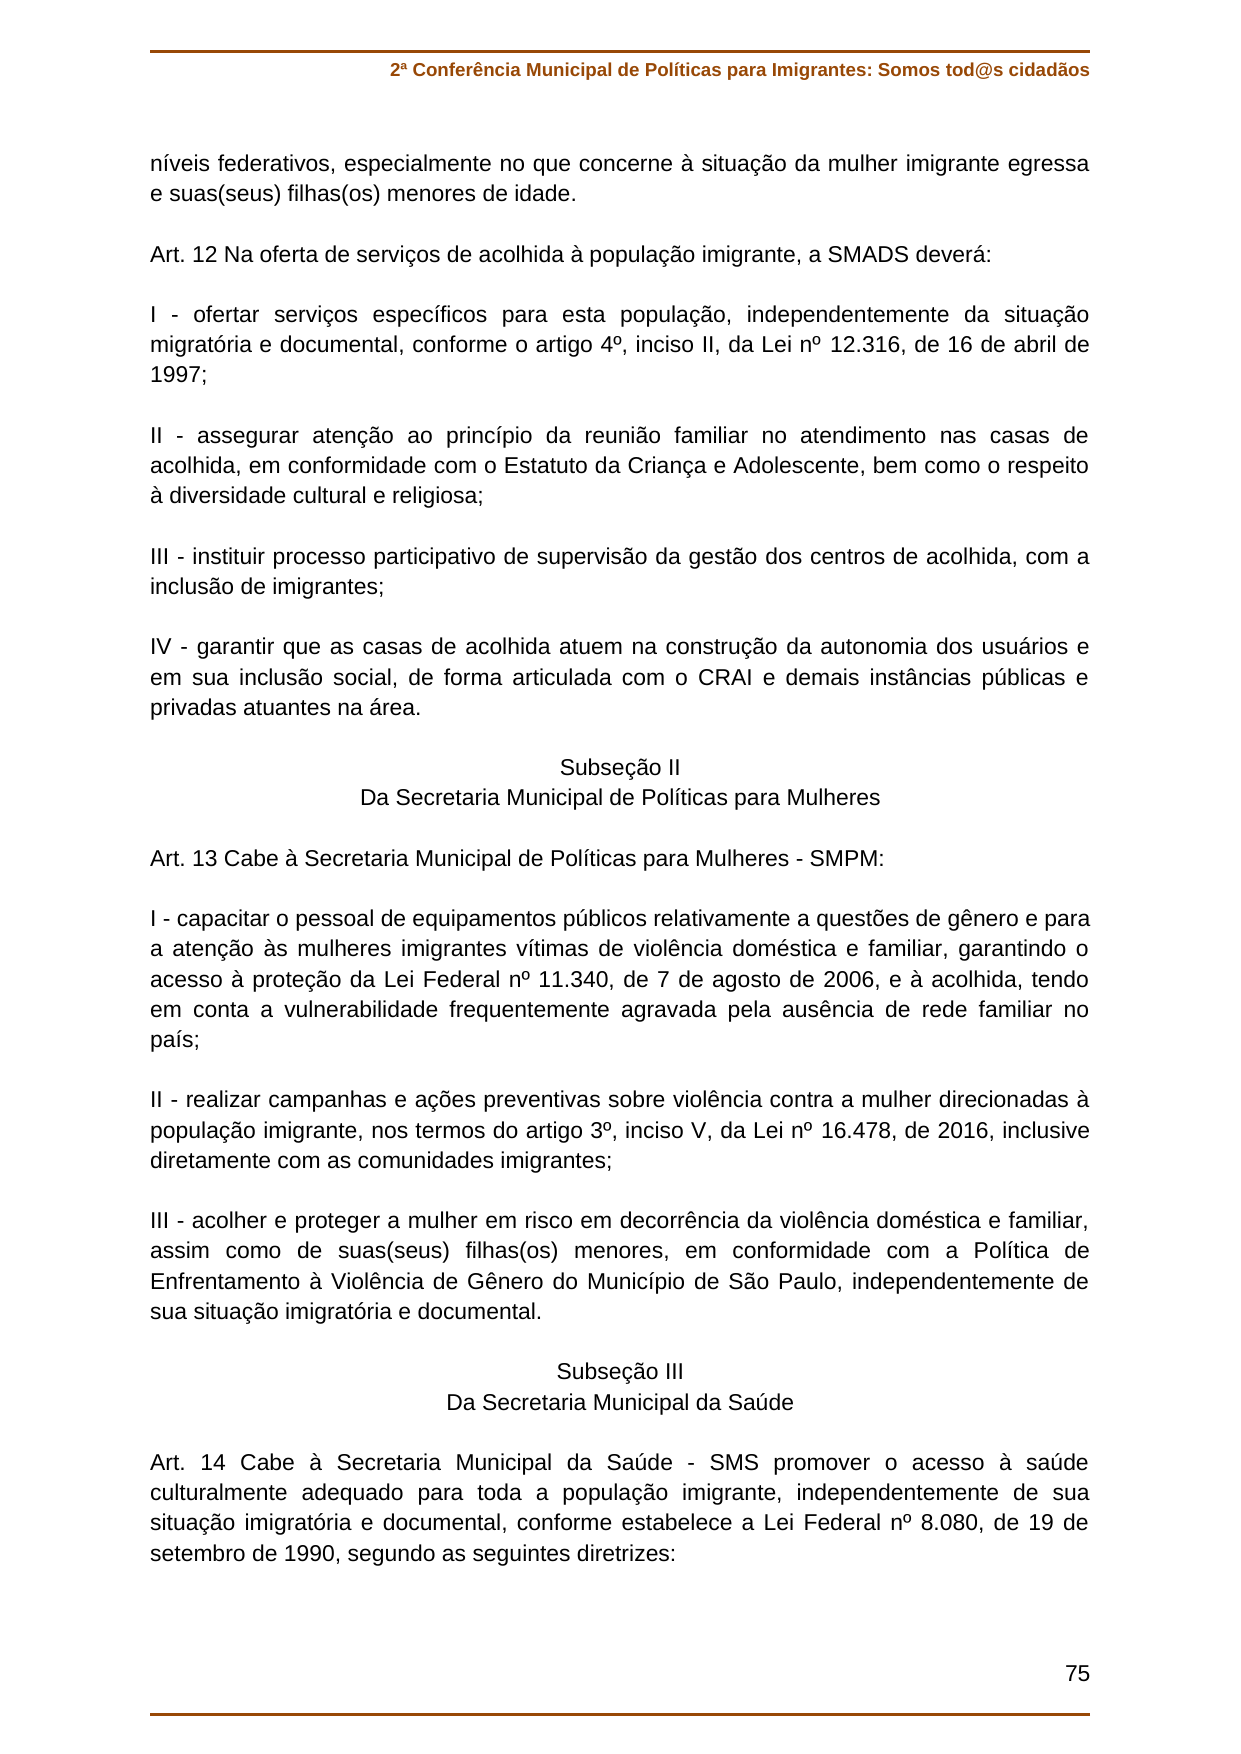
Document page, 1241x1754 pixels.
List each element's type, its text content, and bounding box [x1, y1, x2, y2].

text níveis federativos, especialmente no que concerne à situação da mulher imigrante egressa e suas(seus) filhas(os) menores de idade. [150, 150, 1090, 207]
text Da Secretaria Municipal de Políticas para Mulheres [150, 784, 1090, 811]
text III - instituir processo participativo de supervisão da gestão dos centros de acolhida, com a inclusão de imigrantes; [150, 543, 1090, 599]
text Subseção III [150, 1358, 1090, 1385]
text III - acolher e proteger a mulher em risco em decorrência da violência doméstica e familiar, assim como de suas(seus) filhas(os) menores, em conformidade com a Política de Enfrentamento à Violência de Gênero do Município de São Paulo, independentemente de sua situação imigratória e documental. [150, 1207, 1090, 1324]
text Da Secretaria Municipal da Saúde [150, 1388, 1090, 1415]
text Art. 13 Cabe à Secretaria Municipal de Políticas para Mulheres - SMPM: [150, 845, 1090, 871]
text Subseção II [150, 754, 1090, 781]
text I - ofertar serviços específicos para esta população, independentemente da situação migratória e documental, conforme o artigo 4º, inciso II, da Lei nº 12.316, de 16 de abril de 1997; [150, 301, 1090, 388]
text IV - garantir que as casas de acolhida atuem na construção da autonomia dos usuários e em sua inclusão social, de forma articulada com o CRAI e demais instâncias públicas e privadas atuantes na área. [150, 633, 1090, 720]
text Art. 14 Cabe à Secretaria Municipal da Saúde - SMS promover o acesso à saúde culturalmente adequado para toda a população imigrante, independentemente de sua situação imigratória e documental, conforme estabelece a Lei Federal nº 8.080, de 19 de setembro de 1990, segundo as seguintes diretrizes: [150, 1449, 1090, 1566]
text II - assegurar atenção ao princípio da reunião familiar no atendimento nas casas de acolhida, em conformidade com o Estatuto da Criança e Adolescente, bem como o respeito à diversidade cultural e religiosa; [150, 422, 1090, 509]
text Art. 12 Na oferta de serviços de acolhida à população imigrante, a SMADS deverá: [150, 241, 1090, 267]
text II - realizar campanhas e ações preventivas sobre violência contra a mulher direcionadas à população imigrante, nos termos do artigo 3º, inciso V, da Lei nº 16.478, de 2016, inclusive diretamente com as comunidades imigrantes; [150, 1086, 1090, 1173]
text I - capacitar o pessoal de equipamentos públicos relativamente a questões de gênero e para a atenção às mulheres imigrantes vítimas de violência doméstica e familiar, garantindo o acesso à proteção da Lei Federal nº 11.340, de 7 de agosto de 2006, e à acolhida, tendo em conta a vulnerabilidade frequentemente agravada pela ausência de rede familiar no país; [150, 905, 1090, 1052]
